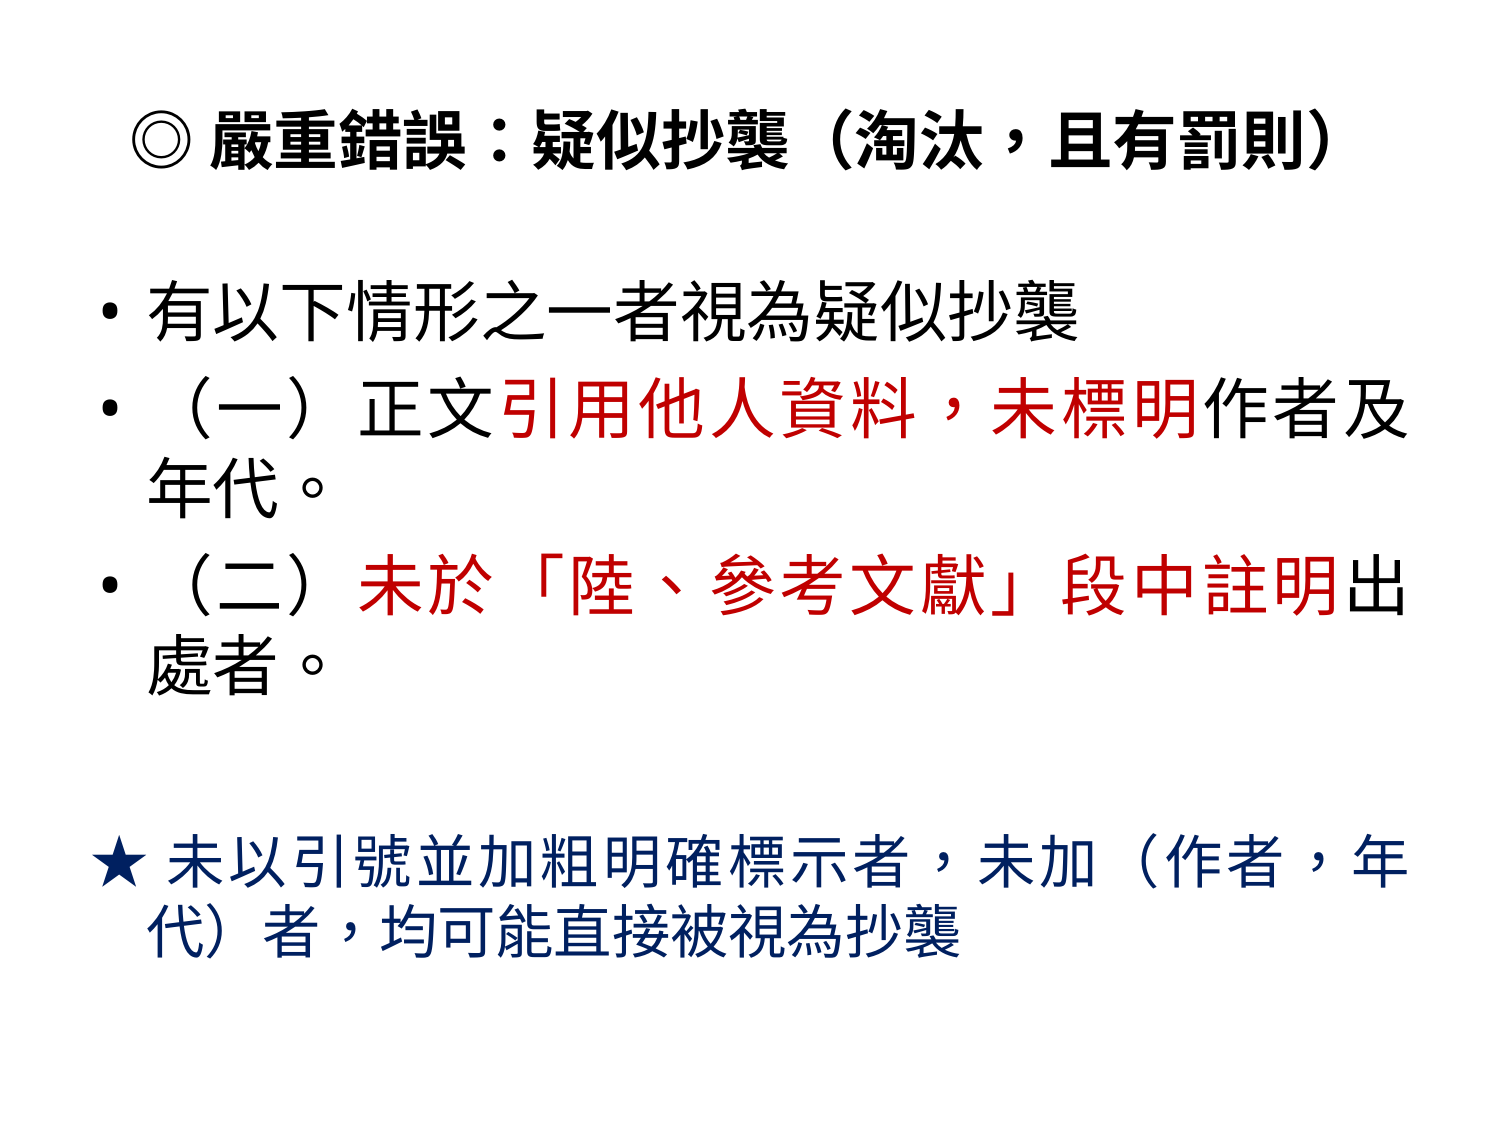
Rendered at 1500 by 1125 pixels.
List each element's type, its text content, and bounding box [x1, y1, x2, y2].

title ◎嚴重錯誤：疑似抄襲（淘汰，且有罰則） [75, 45, 1426, 233]
list 有以下情形之一者視為疑似抄襲 （一）正文引用他人資料，未標明作者及年代。 （二）未於「陸、參考文獻」段中註明出處者。 ★未以引號並加粗明確標示者，未加（作者，年代）者，均可能直接被視為抄襲 [75, 262, 1426, 1005]
